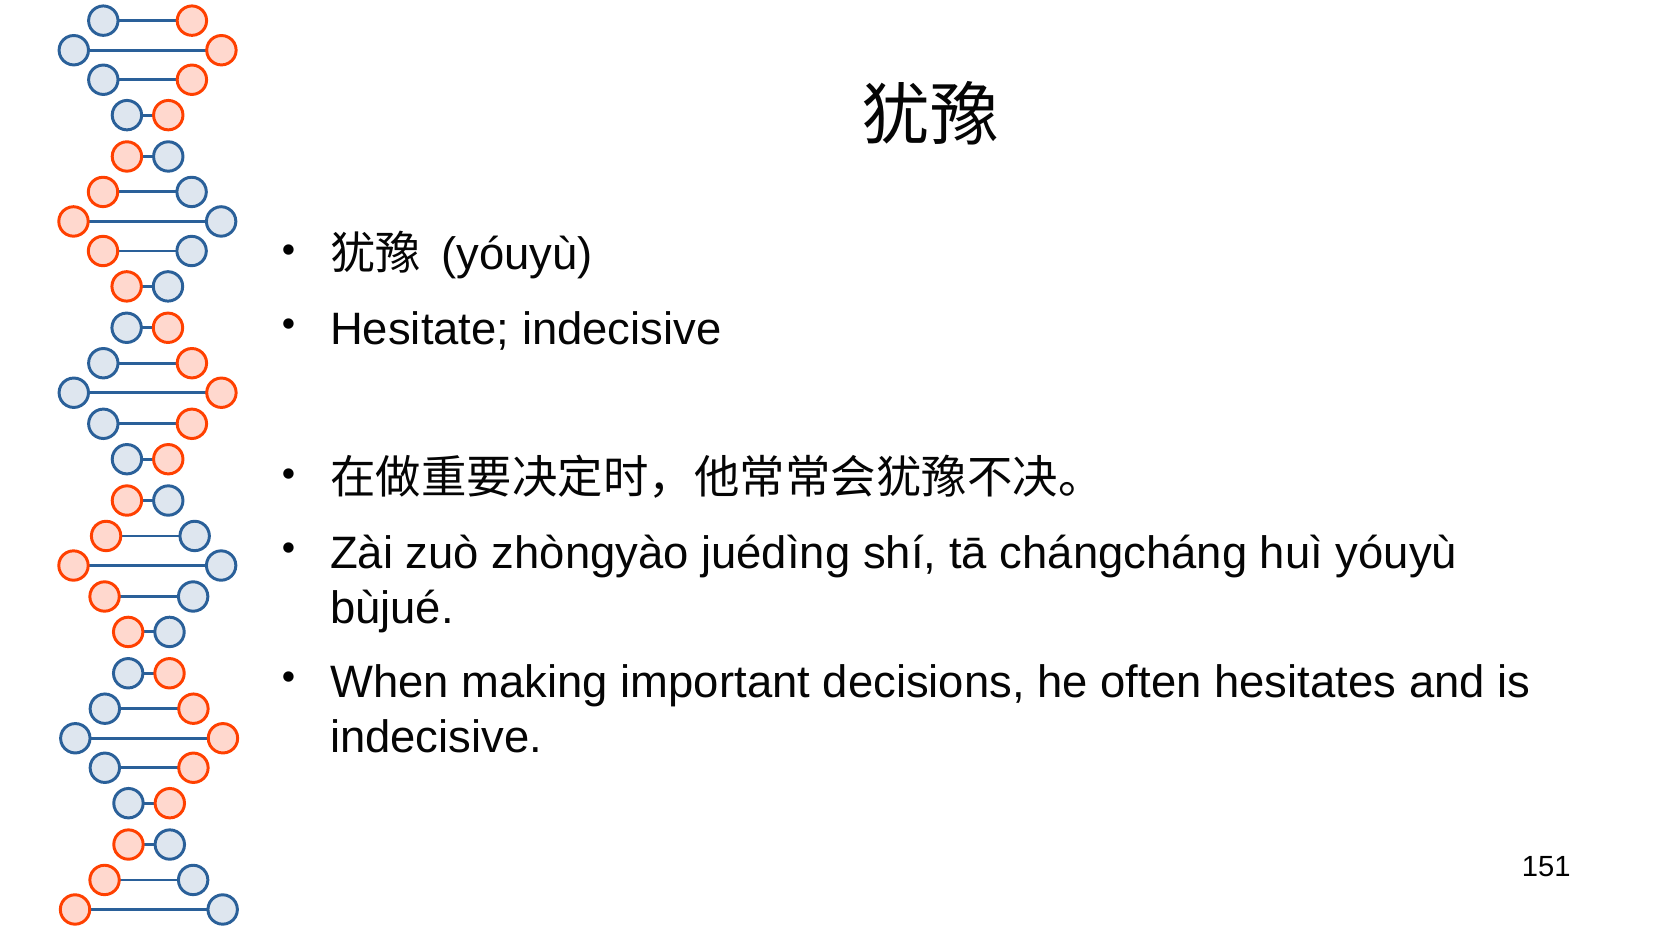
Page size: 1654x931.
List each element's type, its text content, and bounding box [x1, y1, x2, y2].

title 犹豫 [265, 35, 1595, 189]
list 犹豫 (yóuyù) Hesitate; indecisive 在做重要决定时，他常常会犹豫不决。 Zài zuò zhòngyào juédìng shí, tā chángcháng huì yóuyù bùjué. When making important decisions, he often hesitates and is indecisive. [265, 224, 1595, 764]
